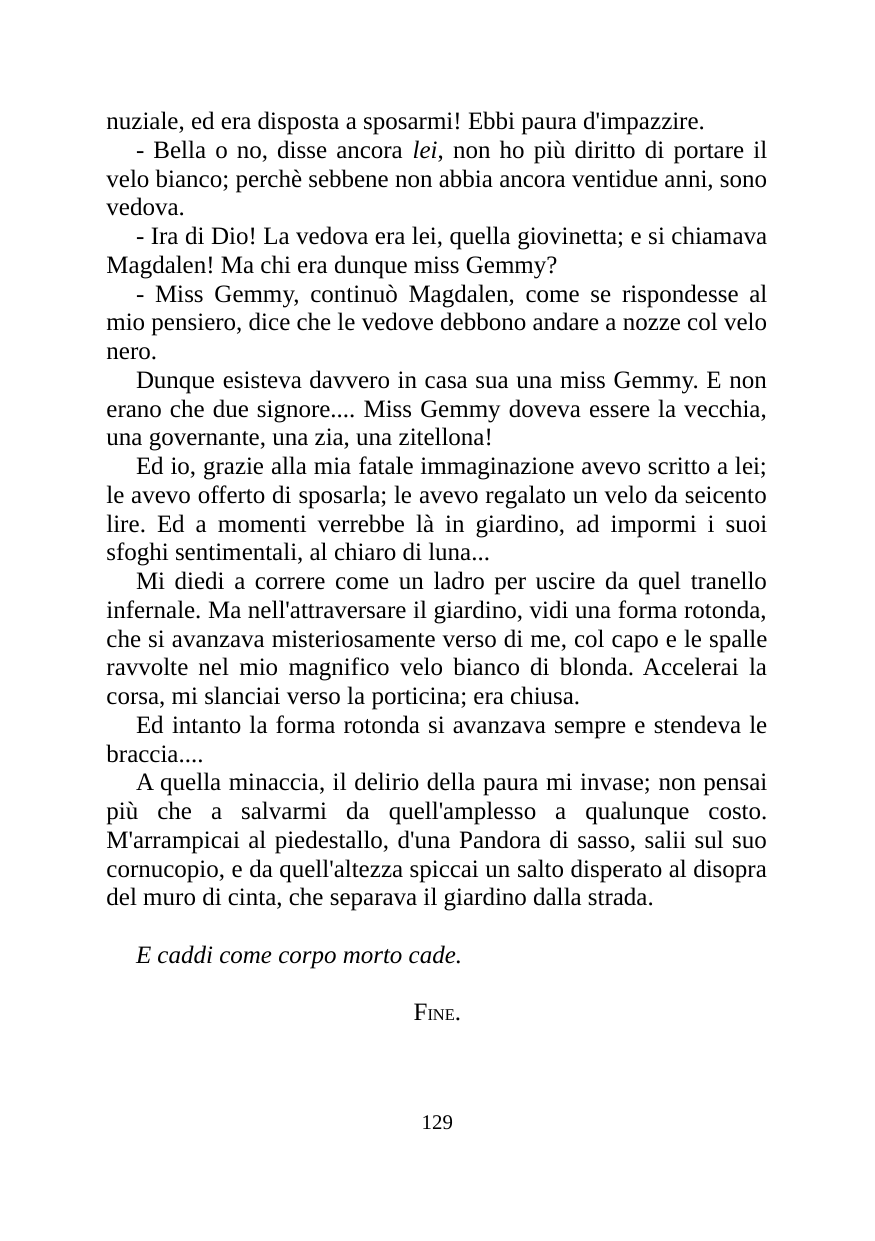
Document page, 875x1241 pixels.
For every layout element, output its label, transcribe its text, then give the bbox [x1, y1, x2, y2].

text Ed io, grazie alla mia fatale immaginazione avevo scritto a lei; le avevo offerto di sposarla; le avevo regalato un velo da seicento lire. Ed a momenti verrebbe là in giardino, ad impormi i suoi sfoghi sentimentali, al chiaro di luna... [106, 451, 768, 566]
text Dunque esisteva davvero in casa sua una miss Gemmy. E non erano che due signore.... Miss Gemmy doveva essere la vecchia, una governante, una zia, una zitellona! [106, 365, 768, 451]
text A quella minaccia, il delirio della paura mi invase; non pensai più che a salvarmi da quell'amplesso a qualunque costo. M'arrampicai al piedestallo, d'una Pandora di sasso, salii sul suo cornucopio, e da quell'altezza spiccai un salto disperato al disopra del muro di cinta, che separava il giardino dalla strada. [106, 767, 768, 911]
text - Bella o no, disse ancora lei, non ho più diritto di portare il velo bianco; perchè sebbene non abbia ancora ventidue anni, sono vedova. [106, 135, 768, 221]
text E caddi come corpo morto cade. [106, 940, 768, 969]
text - Ira di Dio! La vedova era lei, quella giovinetta; e si chiamava Magdalen! Ma chi era dunque miss Gemmy? [106, 221, 768, 279]
text Ed intanto la forma rotonda si avanzava sempre e stendeva le braccia.... [106, 710, 768, 767]
text Mi diedi a correre come un ladro per uscire da quel tranello infernale. Ma nell'attraversare il giardino, vidi una forma rotonda, che si avanzava misteriosamente verso di me, col capo e le spalle ravvolte nel mio magnifico velo bianco di blonda. Accelerai la corsa, mi slanciai verso la porticina; era chiusa. [106, 566, 768, 710]
text - Miss Gemmy, continuò Magdalen, come se rispondesse al mio pensiero, dice che le vedove debbono andare a nozze col velo nero. [106, 279, 768, 365]
text nuziale, ed era disposta a sposarmi! Ebbi paura d'impazzire. [106, 106, 768, 135]
text Fine. [106, 997, 768, 1026]
